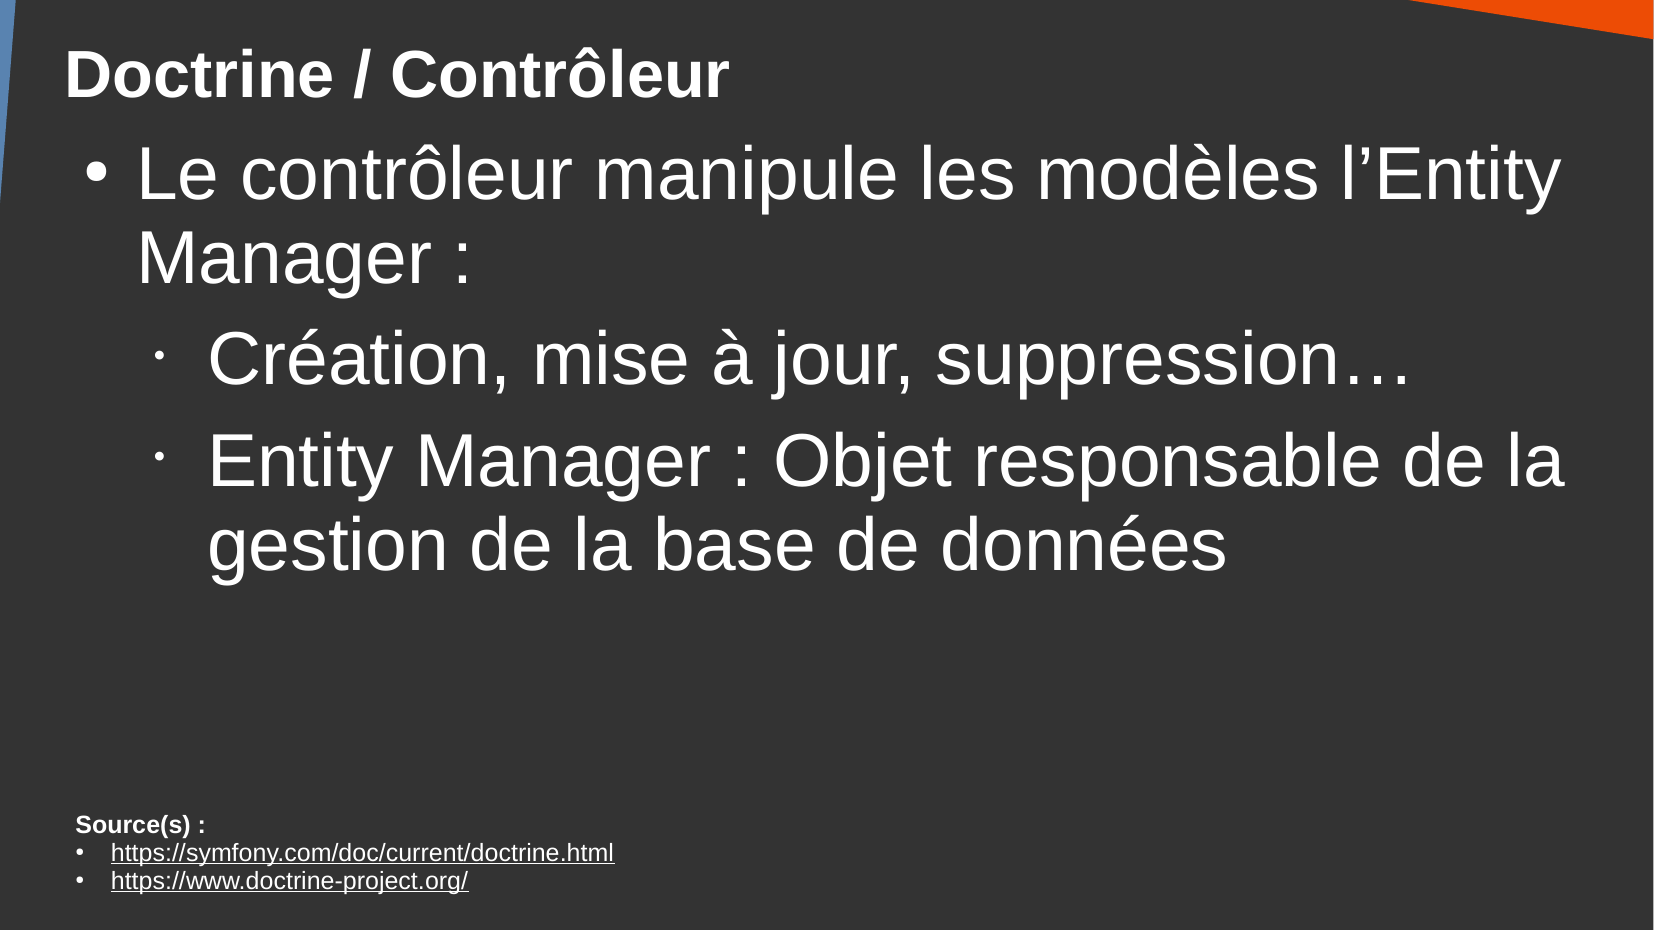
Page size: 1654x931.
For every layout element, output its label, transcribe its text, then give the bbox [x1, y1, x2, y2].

text_box [1408, 0, 1654, 40]
title Doctrine / Contrôleur [64, 37, 1365, 113]
list Le contrôleur manipule les modèles l’Entity Manager : Création, mise à jour, suppression… Entity Manager : Objet responsable de la gestion de la base de données [65, 131, 1630, 721]
text_box Source(s) : https://symfony.com/doc/current/doctrine.html https://www.doctrine-project.org/ [60, 803, 1546, 903]
text_box [0, 0, 16, 203]
